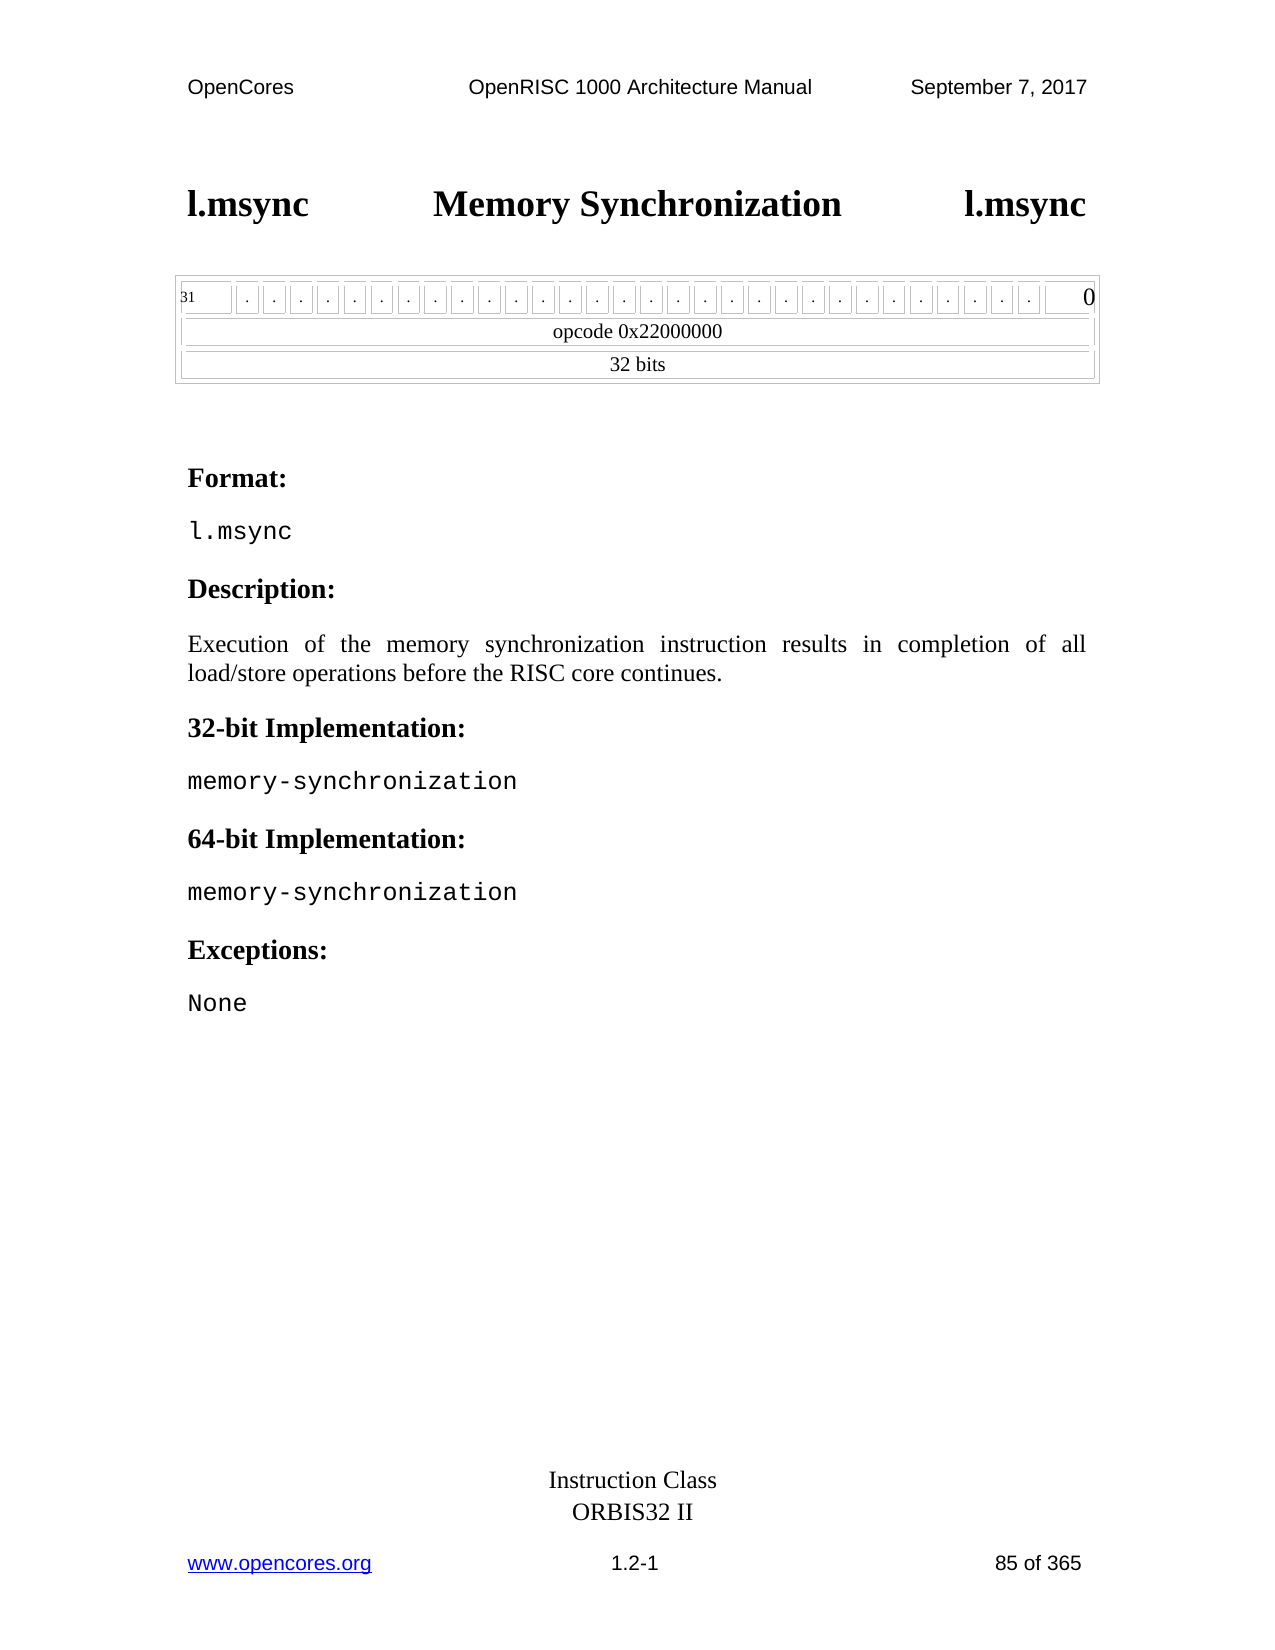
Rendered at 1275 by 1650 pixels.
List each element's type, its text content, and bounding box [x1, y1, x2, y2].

text Description: [187, 572, 1087, 604]
text memory-synchronization [187, 769, 1087, 797]
text Format: [187, 461, 1087, 493]
text l.msync [187, 518, 1087, 547]
text 32-bit Implementation: [187, 712, 1087, 744]
text Execution of the memory synchronization instruction results in completion of all load/store operations before the RISC core continues. [187, 629, 1087, 687]
text memory-synchronization [187, 880, 1087, 908]
text Exceptions: [187, 933, 1087, 965]
text 64-bit Implementation: [187, 822, 1087, 855]
text None [187, 990, 1087, 1019]
